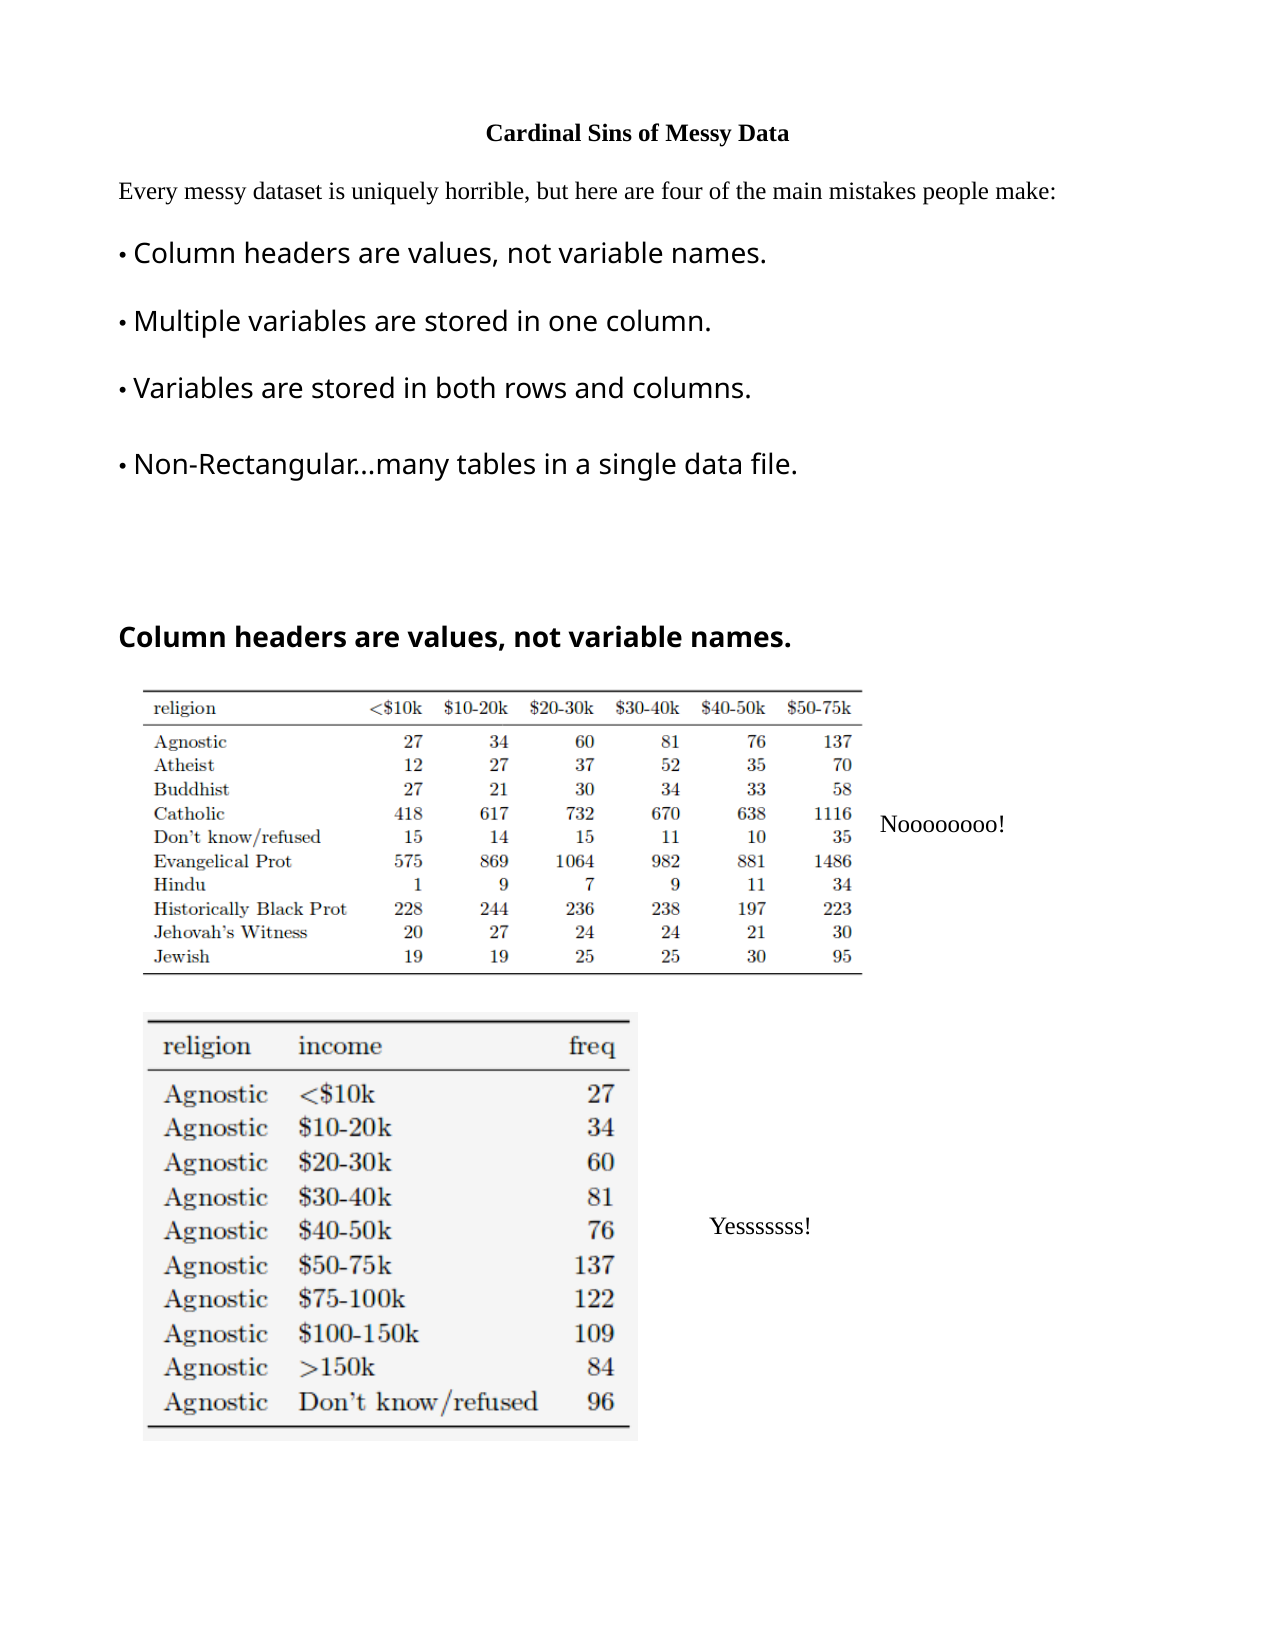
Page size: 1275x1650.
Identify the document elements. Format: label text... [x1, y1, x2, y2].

text Yesssssss! [638, 1211, 1157, 1240]
text • Non-Rectangular...many tables in a single data file. [118, 445, 1157, 483]
picture [142, 1012, 638, 1441]
picture [126, 678, 874, 989]
text • Column headers are values, not variable names. [118, 234, 1157, 272]
text • Multiple variables are stored in one column. [118, 301, 1157, 339]
text [118, 809, 126, 838]
text [118, 1211, 142, 1240]
text Every messy dataset is uniquely horrible, but here are four of the main mistakes people make: [118, 176, 1157, 205]
text Column headers are values, not variable names. [118, 617, 1157, 656]
text Noooooooo! [874, 809, 1157, 838]
text • Variables are stored in both rows and columns. [118, 368, 1157, 406]
